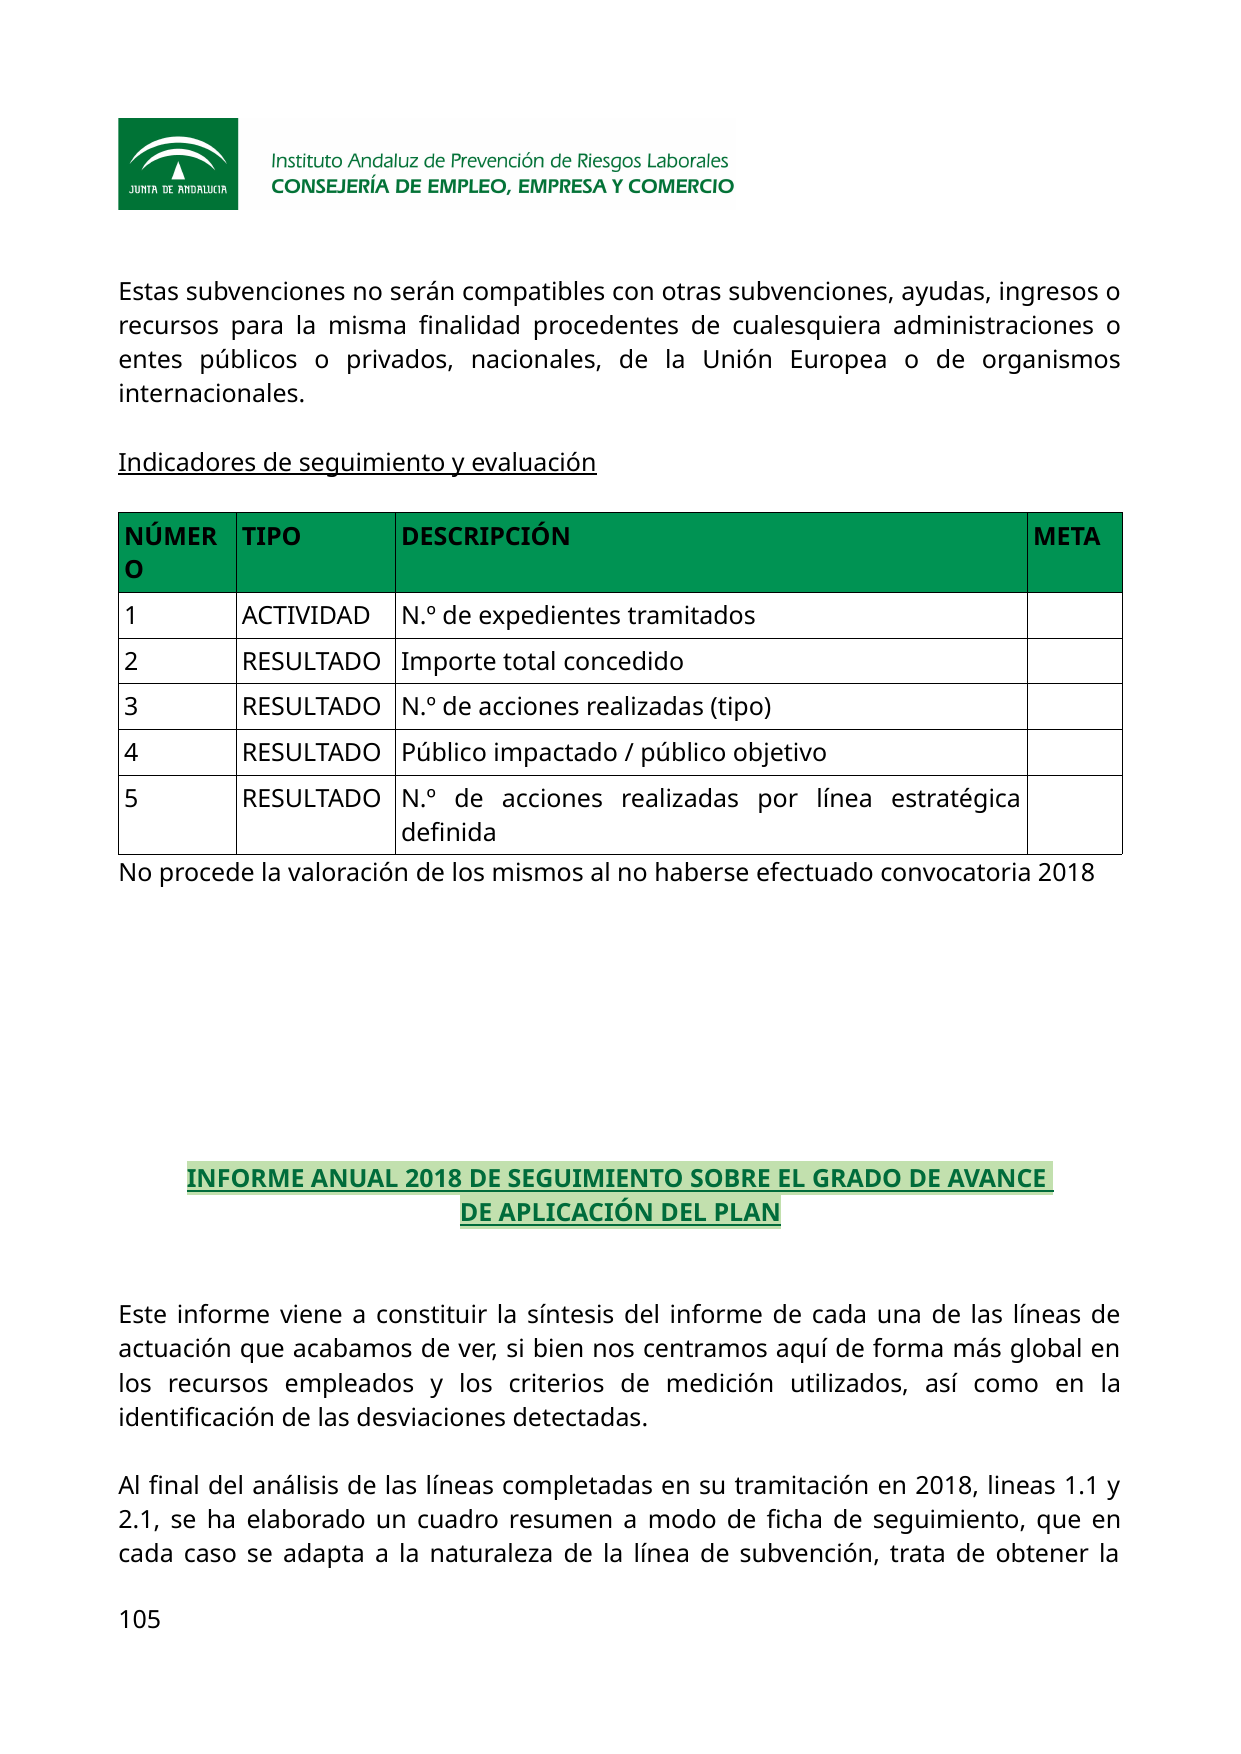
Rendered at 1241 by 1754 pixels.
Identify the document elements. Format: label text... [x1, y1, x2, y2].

table_cell N.º de acciones realizadas por línea estratégica definida [396, 776, 1027, 854]
text Este informe viene a constituir la síntesis del informe de cada una de las líneas de actuación que acabamos de ver, si bien nos centramos aquí de forma más global en los recursos empleados y los criterios de medición utilizados, así como en la identificación de las desviaciones detectadas. [118, 1297, 1122, 1433]
table_cell Importe total concedido [396, 639, 1027, 683]
table_cell [1028, 730, 1122, 774]
text Estas subvenciones no serán compatibles con otras subvenciones, ayudas, ingresos o recursos para la misma finalidad procedentes de cualesquiera administraciones o entes públicos o privados, nacionales, de la Unión Europea o de organismos internacionales. [118, 274, 1122, 410]
table_cell [1028, 593, 1122, 638]
table_header DESCRIPCIÓN [396, 513, 1027, 592]
text No procede la valoración de los mismos al no haberse efectuado convocatoria 2018 [118, 855, 1122, 888]
table_cell RESULTADO [237, 684, 395, 729]
table_cell N.º de expedientes tramitados [396, 593, 1027, 638]
table_cell ACTIVIDAD [237, 593, 395, 638]
table_cell 3 [119, 684, 236, 729]
table_header NÚMERO [119, 513, 236, 592]
text Al final del análisis de las líneas completadas en su tramitación en 2018, lineas 1.1 y 2.1, se ha elaborado un cuadro resumen a modo de ficha de seguimiento, que en cada caso se adapta a la naturaleza de la línea de subvención, trata de obtener la [118, 1467, 1122, 1569]
table_cell 4 [119, 730, 236, 774]
table_header TIPO [237, 513, 395, 592]
text INFORME ANUAL 2018 DE SEGUIMIENTO SOBRE EL GRADO DE AVANCE [118, 1161, 1122, 1195]
table_cell [1028, 776, 1122, 854]
picture [118, 118, 737, 210]
table_cell Público impactado / público objetivo [396, 730, 1027, 774]
text Indicadores de seguimiento y evaluación [118, 444, 1122, 478]
table_cell 2 [119, 639, 236, 683]
table_cell N.º de acciones realizadas (tipo) [396, 684, 1027, 729]
table_cell 1 [119, 593, 236, 638]
table_cell RESULTADO [237, 639, 395, 683]
table_cell 5 [119, 776, 236, 854]
table_header META [1028, 513, 1122, 592]
table_cell [1028, 639, 1122, 683]
table_cell RESULTADO [237, 730, 395, 774]
text DE APLICACIÓN DEL PLAN [118, 1195, 1122, 1229]
table_cell RESULTADO [237, 776, 395, 854]
table_cell [1028, 684, 1122, 729]
